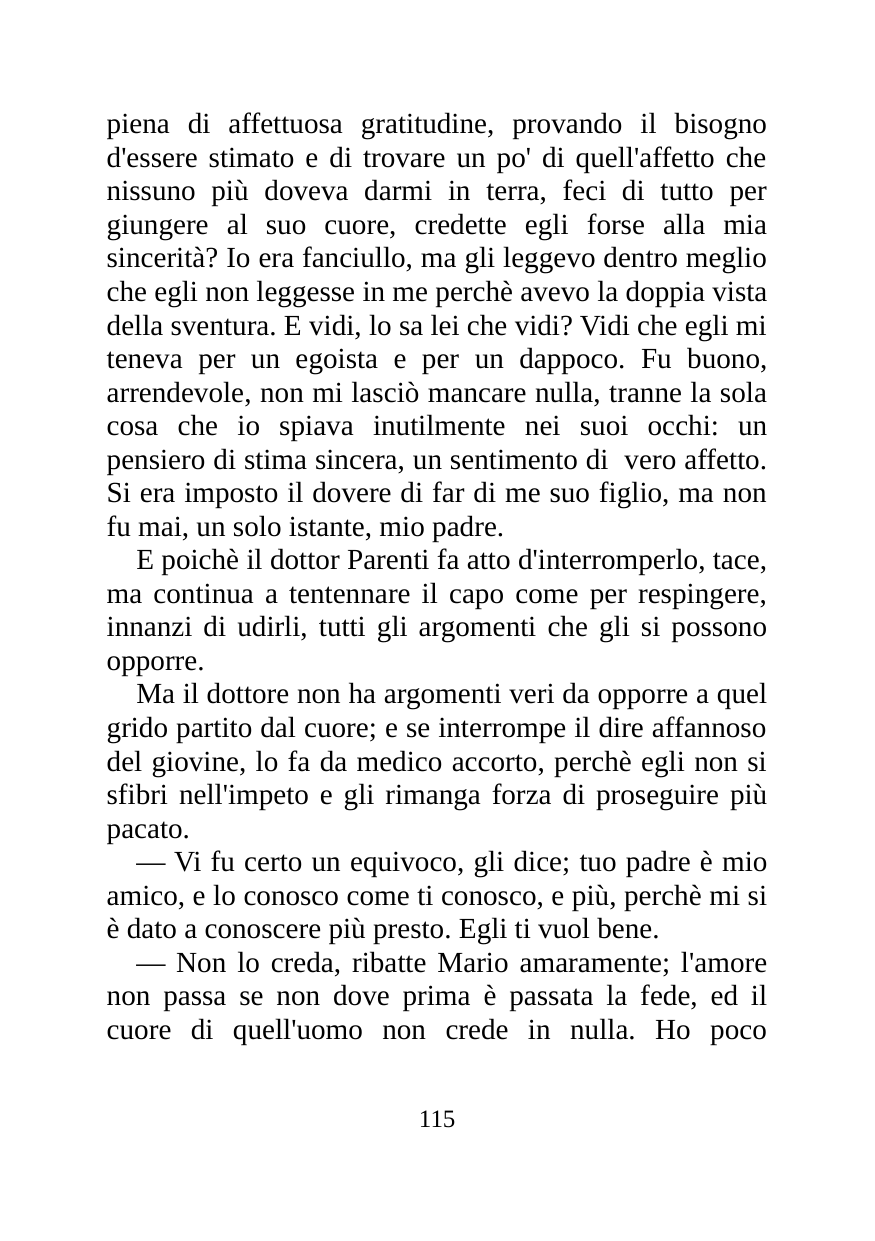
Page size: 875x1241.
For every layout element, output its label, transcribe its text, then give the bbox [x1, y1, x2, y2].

text piena di affettuosa gratitudine, provando il bisogno d'essere stimato e di trovare un po' di quell'affetto che nissuno più doveva darmi in terra, feci di tutto per giungere al suo cuore, credette egli forse alla mia sincerità? Io era fanciullo, ma gli leggevo dentro meglio che egli non leggesse in me perchè avevo la doppia vista della sventura. E vidi, lo sa lei che vidi? Vidi che egli mi teneva per un egoista e per un dappoco. Fu buono, arrendevole, non mi lasciò mancare nulla, tranne la sola cosa che io spiava inutilmente nei suoi occhi: un pensiero di stima sincera, un sentimento di vero affetto. Si era imposto il dovere di far di me suo figlio, ma non fu mai, un solo istante, mio padre. [106, 106, 768, 542]
text Ma il dottore non ha argomenti veri da opporre a quel grido partito dal cuore; e se interrompe il dire affannoso del giovine, lo fa da medico accorto, perchè egli non si sfibri nell'impeto e gli rimanga forza di proseguire più pacato. [106, 677, 768, 844]
text E poichè il dottor Parenti fa atto d'interromperlo, tace, ma continua a tentennare il capo come per respingere, innanzi di udirli, tutti gli argomenti che gli si possono opporre. [106, 542, 768, 677]
text — Non lo creda, ribatte Mario amaramente; l'amore non passa se non dove prima è passata la fede, ed il cuore di quell'uomo non crede in nulla. Ho poco [106, 945, 768, 1046]
text — Vi fu certo un equivoco, gli dice; tuo padre è mio amico, e lo conosco come ti conosco, e più, perchè mi si è dato a conoscere più presto. Egli ti vuol bene. [106, 844, 768, 945]
